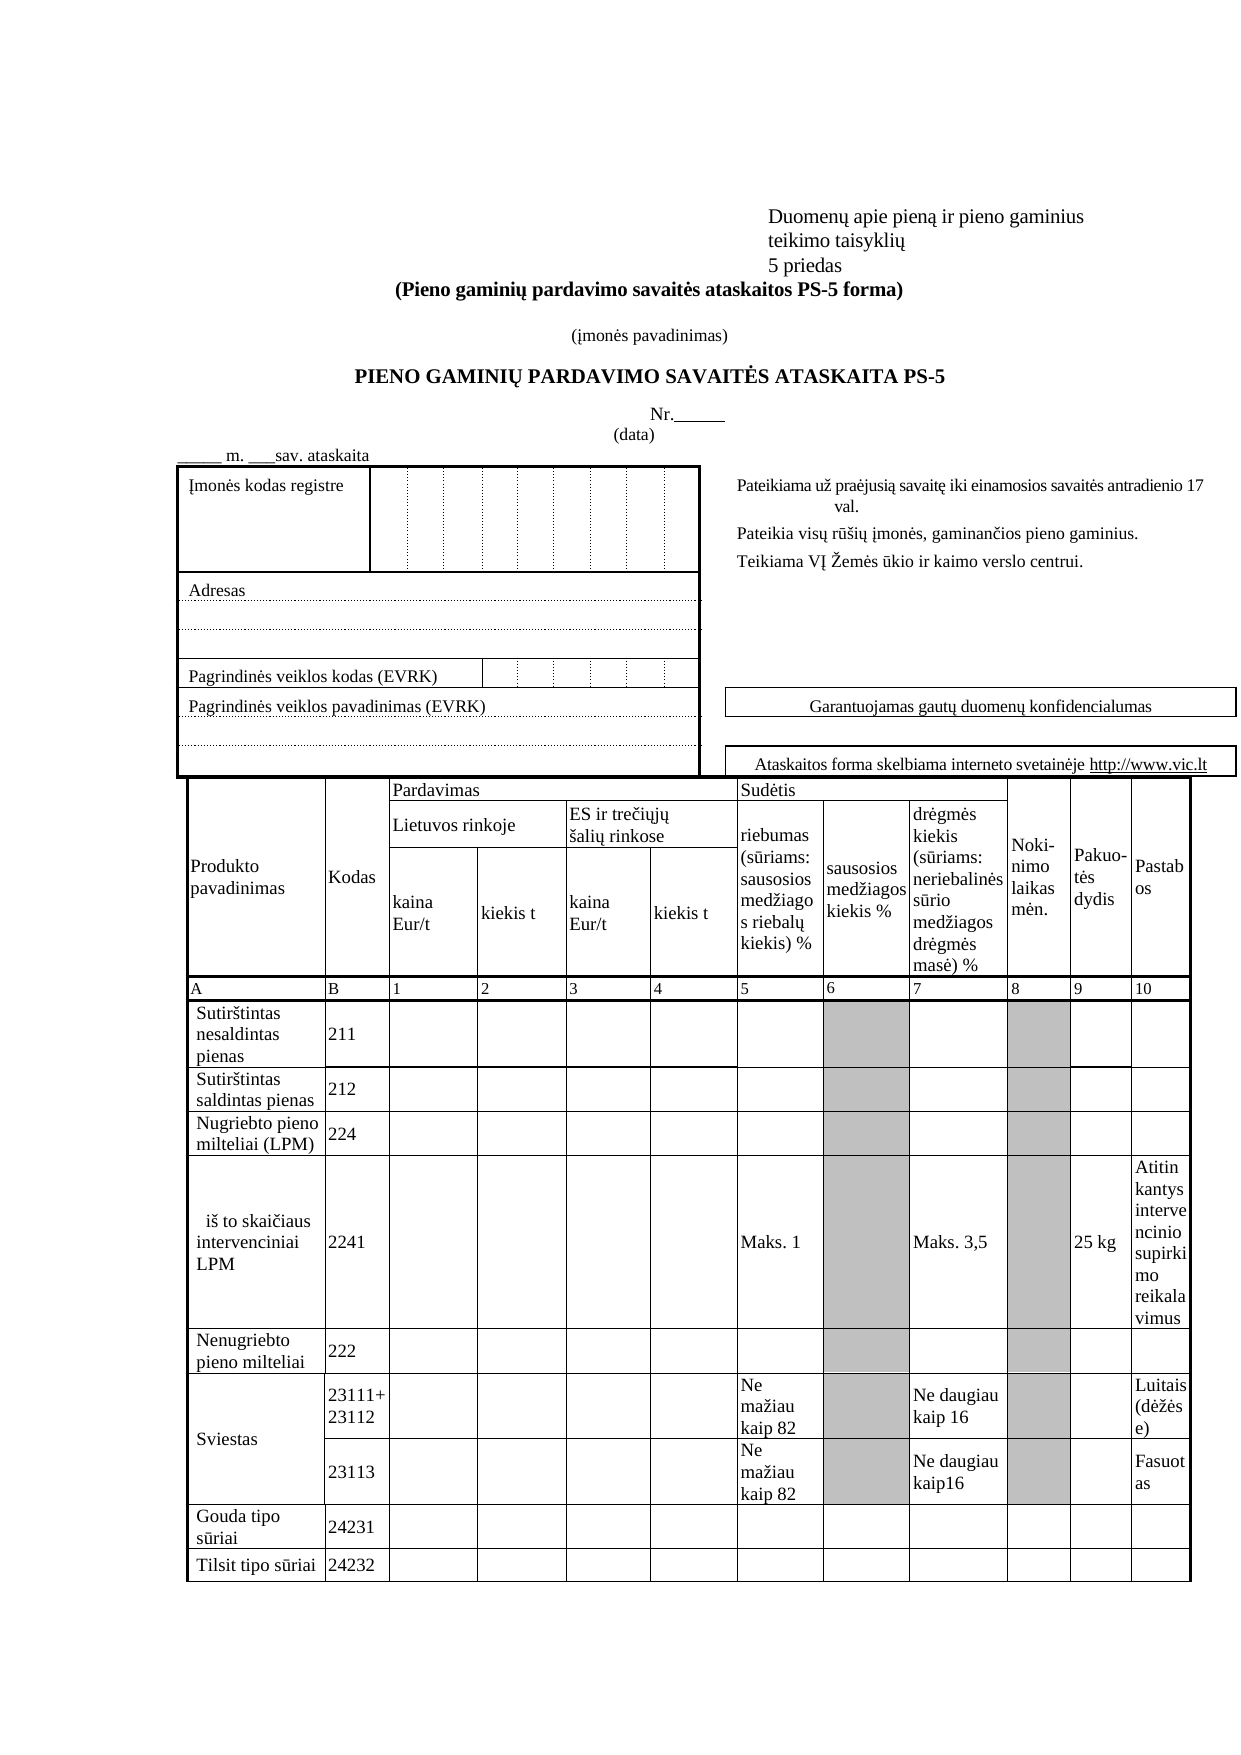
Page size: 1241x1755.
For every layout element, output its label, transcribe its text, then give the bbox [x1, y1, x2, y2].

table_cell [177, 1328, 186, 1372]
table_cell [1008, 1439, 1070, 1504]
table_cell [1192, 777, 1236, 800]
table_cell [1236, 629, 1240, 657]
table_cell [1236, 716, 1240, 745]
table_cell [738, 1068, 823, 1111]
table_cell sausosios medžiagos kiekis % [824, 801, 909, 975]
table_cell Ataskaitos forma skelbiama interneto svetainėje http://www.vic.lt [726, 747, 1235, 775]
table_cell [390, 1329, 477, 1372]
table_cell 4 [651, 978, 737, 999]
text (įmonės pavadinimas) [177, 325, 1122, 345]
table_cell [567, 1374, 650, 1438]
table_cell [1132, 1549, 1189, 1581]
table_cell 5 [738, 978, 823, 999]
table_cell [1236, 1155, 1240, 1328]
table_cell [1071, 1374, 1131, 1438]
text teikimo taisyklių [177, 228, 1121, 252]
table_cell [177, 1066, 186, 1111]
text _____ m. ___sav. ataskaita [177, 444, 1122, 465]
table_cell Luitais (dėžėse) [1132, 1374, 1189, 1438]
table_cell Garantuojamas gautų duomenų konfidencialumas [726, 688, 1235, 716]
table_cell [1192, 1438, 1236, 1504]
table_cell [483, 659, 518, 687]
table_cell [626, 659, 664, 687]
table_cell [910, 1068, 1007, 1111]
table_cell 24232 [326, 1549, 389, 1581]
table_cell [390, 1374, 477, 1438]
table_cell 3 [567, 978, 650, 999]
table_cell [1071, 1068, 1131, 1111]
table_cell [478, 1002, 566, 1066]
table_cell [1236, 1111, 1240, 1155]
table_cell [824, 1439, 909, 1504]
table_cell [824, 1068, 909, 1111]
table_cell [390, 1002, 477, 1066]
table_cell [651, 1374, 737, 1438]
table_cell 222 [326, 1329, 389, 1372]
table_cell Fasuotas [1132, 1439, 1189, 1504]
table_cell [738, 1329, 823, 1372]
table_cell [567, 1068, 650, 1111]
table_cell [1008, 1549, 1070, 1581]
table_cell [651, 1505, 737, 1548]
table_cell [478, 1374, 566, 1438]
table_cell [1132, 1002, 1189, 1066]
table_cell A [189, 978, 325, 999]
table_cell [1071, 1549, 1131, 1581]
table_cell 211 [326, 1002, 389, 1066]
table_cell [567, 1156, 650, 1328]
table_cell Gouda tipo sūriai [189, 1505, 325, 1548]
table_cell [651, 1068, 737, 1111]
table_cell Sutirštintas saldintas pienas [189, 1068, 325, 1111]
table_cell Ne mažiau kaip 82 [738, 1439, 823, 1504]
table_cell Kodas [326, 779, 389, 975]
table_cell [1192, 1548, 1236, 1581]
table_cell [1236, 775, 1240, 800]
table_cell [824, 1505, 909, 1548]
table_cell [177, 975, 186, 999]
table_cell [1236, 1066, 1240, 1111]
table_cell [179, 745, 698, 775]
table_cell [1236, 1438, 1240, 1504]
table_cell [664, 659, 698, 687]
table_cell [1192, 999, 1236, 1066]
table_cell [824, 1329, 909, 1372]
table_cell drėgmės kiekis (sūriams: neriebalinės sūrio medžiagos drėgmės masė) % [910, 801, 1007, 975]
table_cell [177, 1155, 186, 1328]
table_cell [1236, 658, 1240, 687]
table_cell [553, 659, 591, 687]
table_header [553, 468, 591, 571]
table_cell [1132, 1329, 1189, 1372]
table_cell riebumas (sūriams: sausosios medžiagos riebalų kiekis) % [738, 801, 823, 975]
table_header Įmonės kodas registre [179, 468, 369, 571]
table_cell Pastabos [1132, 779, 1189, 975]
table_cell B [326, 978, 389, 999]
table_cell Nenugriebto pieno milteliai [189, 1329, 325, 1372]
table_cell [478, 1329, 566, 1372]
table_cell [478, 1549, 566, 1581]
table_cell [651, 1156, 737, 1328]
table_header [1236, 465, 1240, 571]
table_cell [1236, 975, 1240, 999]
table_cell [725, 629, 1236, 657]
table_cell [824, 1002, 909, 1066]
table_cell [1008, 1156, 1070, 1328]
table_cell Sudėtis [738, 779, 1007, 800]
table_header [664, 468, 698, 571]
table_cell [1192, 847, 1236, 975]
table_cell 224 [326, 1112, 389, 1155]
table_cell [824, 1549, 909, 1581]
table_cell [651, 1549, 737, 1581]
table_cell kaina Eur/t [390, 848, 477, 975]
table_cell [179, 600, 698, 629]
table_cell [1236, 571, 1240, 600]
table_cell [1132, 1505, 1189, 1548]
table_cell [591, 659, 626, 687]
table_cell [725, 571, 1236, 600]
table_cell [1192, 1373, 1236, 1438]
table_cell [1071, 1002, 1131, 1066]
table_cell [738, 1002, 823, 1066]
table_cell 8 [1008, 978, 1070, 999]
table_cell [1236, 1373, 1240, 1438]
text Duomenų apie pieną ir pieno gaminius [177, 204, 1121, 228]
table_cell [1008, 1068, 1070, 1111]
table_cell 23113 [325, 1439, 389, 1504]
table_cell [478, 1112, 566, 1155]
table_cell [725, 600, 1236, 629]
table_header [408, 468, 443, 571]
table_cell [478, 1068, 566, 1111]
table_cell [1008, 1505, 1070, 1548]
table_cell [177, 1504, 186, 1548]
table_cell Pakuo-tės dydis [1071, 779, 1131, 975]
table_cell [701, 716, 725, 745]
table_cell [177, 1548, 186, 1581]
table_cell 25 kg [1071, 1156, 1131, 1328]
table_cell 2 [478, 978, 566, 999]
table_cell [1236, 1504, 1240, 1548]
table_cell [701, 658, 725, 687]
table_cell [1192, 1504, 1236, 1548]
table_cell [1236, 1548, 1240, 1581]
table_cell [1192, 1328, 1236, 1372]
table_cell ES ir trečiųjų šalių rinkose [567, 801, 737, 847]
table_cell [567, 1112, 650, 1155]
table_cell [567, 1549, 650, 1581]
table_cell [1071, 1439, 1131, 1504]
table_cell [1236, 800, 1240, 847]
table_cell [478, 1156, 566, 1328]
table_cell Pardavimas [390, 779, 737, 800]
table_cell [390, 1156, 477, 1328]
table_cell [177, 1438, 186, 1504]
table_cell Lietuvos rinkoje [390, 801, 566, 847]
table_cell [1236, 999, 1240, 1066]
table_cell [567, 1439, 650, 1504]
table_cell 24231 [326, 1505, 389, 1548]
table_cell [1192, 1155, 1236, 1328]
table_cell [390, 1112, 477, 1155]
table_cell Nugriebto pieno milteliai (LPM) [189, 1112, 325, 1155]
table_cell [701, 687, 725, 716]
text (data) [515, 424, 1122, 444]
table_cell [1132, 1068, 1189, 1111]
table_cell [177, 779, 186, 800]
text PIENO GAMINIŲ PARDAVIMO SAVAITĖS ATASKAITA PS-5 [177, 364, 1122, 388]
table_header [518, 468, 553, 571]
table_cell Adresas [179, 573, 698, 600]
table_cell [1236, 1328, 1240, 1372]
table_cell [1192, 975, 1236, 999]
table_header [482, 468, 518, 571]
table_cell 10 [1132, 978, 1189, 999]
table_cell [179, 629, 698, 657]
table_cell Pagrindinės veiklos kodas (EVRK) [179, 659, 482, 687]
table_cell [177, 1373, 186, 1438]
table_header [591, 468, 626, 571]
table_cell Ne mažiau kaip 82 [738, 1374, 823, 1438]
table_cell Noki-nimo laikas mėn. [1008, 779, 1070, 975]
table_cell [701, 600, 725, 629]
table_cell [651, 1112, 737, 1155]
table_cell [701, 745, 725, 775]
table_cell [567, 1329, 650, 1372]
table_cell [177, 999, 186, 1066]
table_header Pateikiama už praėjusią savaitę iki einamosios savaitės antradienio 17 val. Pateikia visų rūšių įmonės, gaminančios pieno gaminius. Teikiama VĮ Žemės ūkio ir kaimo verslo centrui. [725, 465, 1236, 571]
text Nr. [177, 403, 1122, 424]
table_cell Produkto pavadinimas [189, 779, 325, 975]
table_cell [567, 1505, 650, 1548]
table_cell [1071, 1505, 1131, 1548]
table_cell 212 [326, 1068, 389, 1111]
table_cell [1132, 1112, 1189, 1155]
table_cell [1071, 1112, 1131, 1155]
table_cell [738, 1505, 823, 1548]
table_cell Sviestas [189, 1374, 324, 1504]
table_cell Ne daugiau kaip 16 [910, 1374, 1007, 1438]
table_cell [1008, 1112, 1070, 1155]
table_cell [478, 1505, 566, 1548]
table_cell [179, 716, 698, 745]
table_cell Ne daugiau kaip16 [910, 1439, 1007, 1504]
table_cell [390, 1068, 477, 1111]
table_cell Maks. 3,5 [910, 1156, 1007, 1328]
table_cell 23111+23112 [325, 1374, 389, 1438]
table_cell [478, 1439, 566, 1504]
table_header [371, 468, 408, 571]
table_cell 7 [910, 978, 1007, 999]
table_cell [390, 1549, 477, 1581]
table_cell [701, 629, 725, 657]
table_cell [1071, 1329, 1131, 1372]
table_cell [390, 1439, 477, 1504]
table_cell [1192, 1111, 1236, 1155]
table_cell [177, 847, 186, 975]
table_cell 9 [1071, 978, 1131, 999]
table_cell [824, 1374, 909, 1438]
table_cell [910, 1329, 1007, 1372]
table_cell kiekis t [478, 848, 566, 975]
table_cell [651, 1002, 737, 1066]
table_cell kiekis t [651, 848, 737, 975]
table_cell Sutirštintas nesaldintas pienas [189, 1002, 325, 1066]
table_cell 6 [824, 978, 909, 999]
table_cell [701, 571, 725, 600]
table_cell [738, 1549, 823, 1581]
table_cell [824, 1156, 909, 1328]
table_cell [725, 717, 1236, 745]
text (Pieno gaminių pardavimo savaitės ataskaitos PS-5 forma) [177, 277, 1121, 301]
table_cell Pagrindinės veiklos pavadinimas (EVRK) [179, 688, 698, 716]
table_cell Tilsit tipo sūriai [189, 1549, 325, 1581]
table_cell [1236, 600, 1240, 629]
table_cell [1008, 1329, 1070, 1372]
table_cell [910, 1549, 1007, 1581]
table_cell [177, 1111, 186, 1155]
table_cell 2241 [326, 1156, 389, 1328]
table_cell [910, 1112, 1007, 1155]
table_cell iš to skaičiaus intervenciniai LPM [189, 1156, 325, 1328]
table_header [701, 465, 725, 571]
table_cell Atitinkantys intervencinio supirkimo reikalavimus [1132, 1156, 1189, 1328]
table_cell [725, 658, 1236, 687]
table_cell 1 [390, 978, 477, 999]
table_cell [824, 1112, 909, 1155]
table_cell [567, 1002, 650, 1066]
table_cell [738, 1112, 823, 1155]
table_cell kaina Eur/t [567, 848, 650, 975]
text 5 priedas [177, 252, 1121, 277]
table_cell [1192, 800, 1236, 847]
table_header [443, 468, 482, 571]
table_cell [1236, 847, 1240, 975]
table_cell [651, 1439, 737, 1504]
table_cell [390, 1505, 477, 1548]
table_cell [177, 800, 186, 847]
table_cell [1008, 1374, 1070, 1438]
table_cell [1192, 1066, 1236, 1111]
table_cell [1008, 1002, 1070, 1066]
table_header [626, 468, 664, 571]
table_cell Maks. 1 [738, 1156, 823, 1328]
table_cell [910, 1002, 1007, 1066]
table_cell [518, 659, 553, 687]
table_cell [910, 1505, 1007, 1548]
table_cell [651, 1329, 737, 1372]
